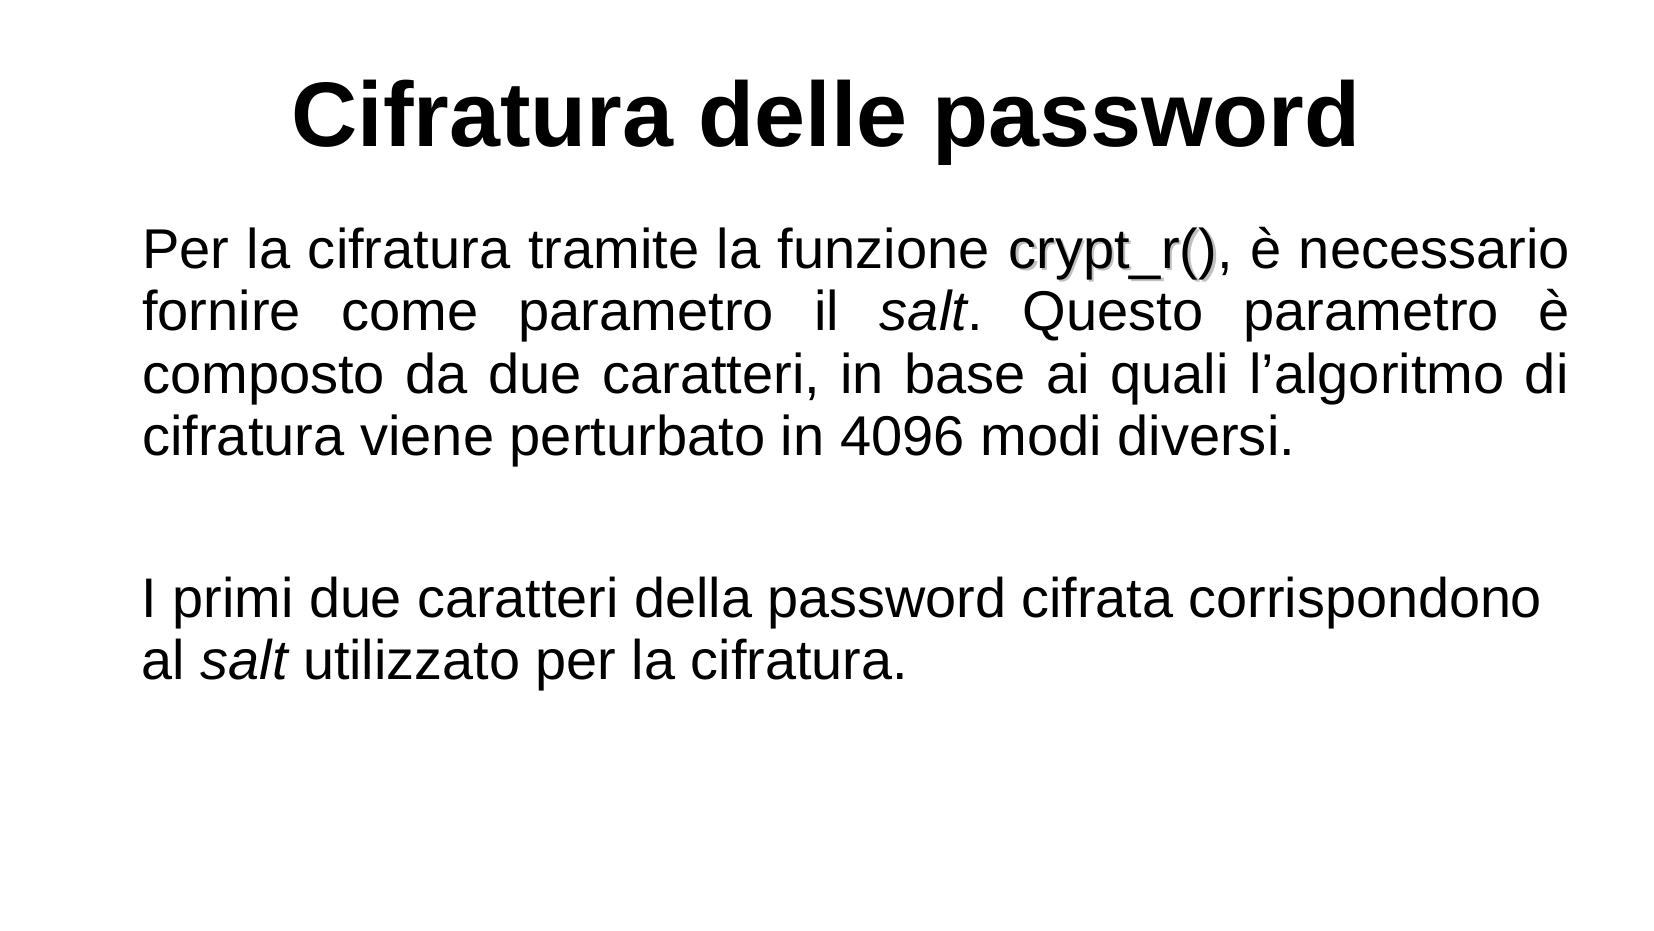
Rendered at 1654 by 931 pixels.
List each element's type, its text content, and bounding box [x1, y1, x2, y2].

list I primi due caratteri della password cifrata corrispondono al salt utilizzato per la cifratura. [70, 566, 1595, 825]
title Cifratura delle password [82, 37, 1571, 193]
list Per la cifratura tramite la funzione crypt_r(), è necessario fornire come parametro il salt. Questo parametro è composto da due caratteri, in base ai quali l’algoritmo di cifratura viene perturbato in 4096 modi diversi. [82, 217, 1571, 475]
